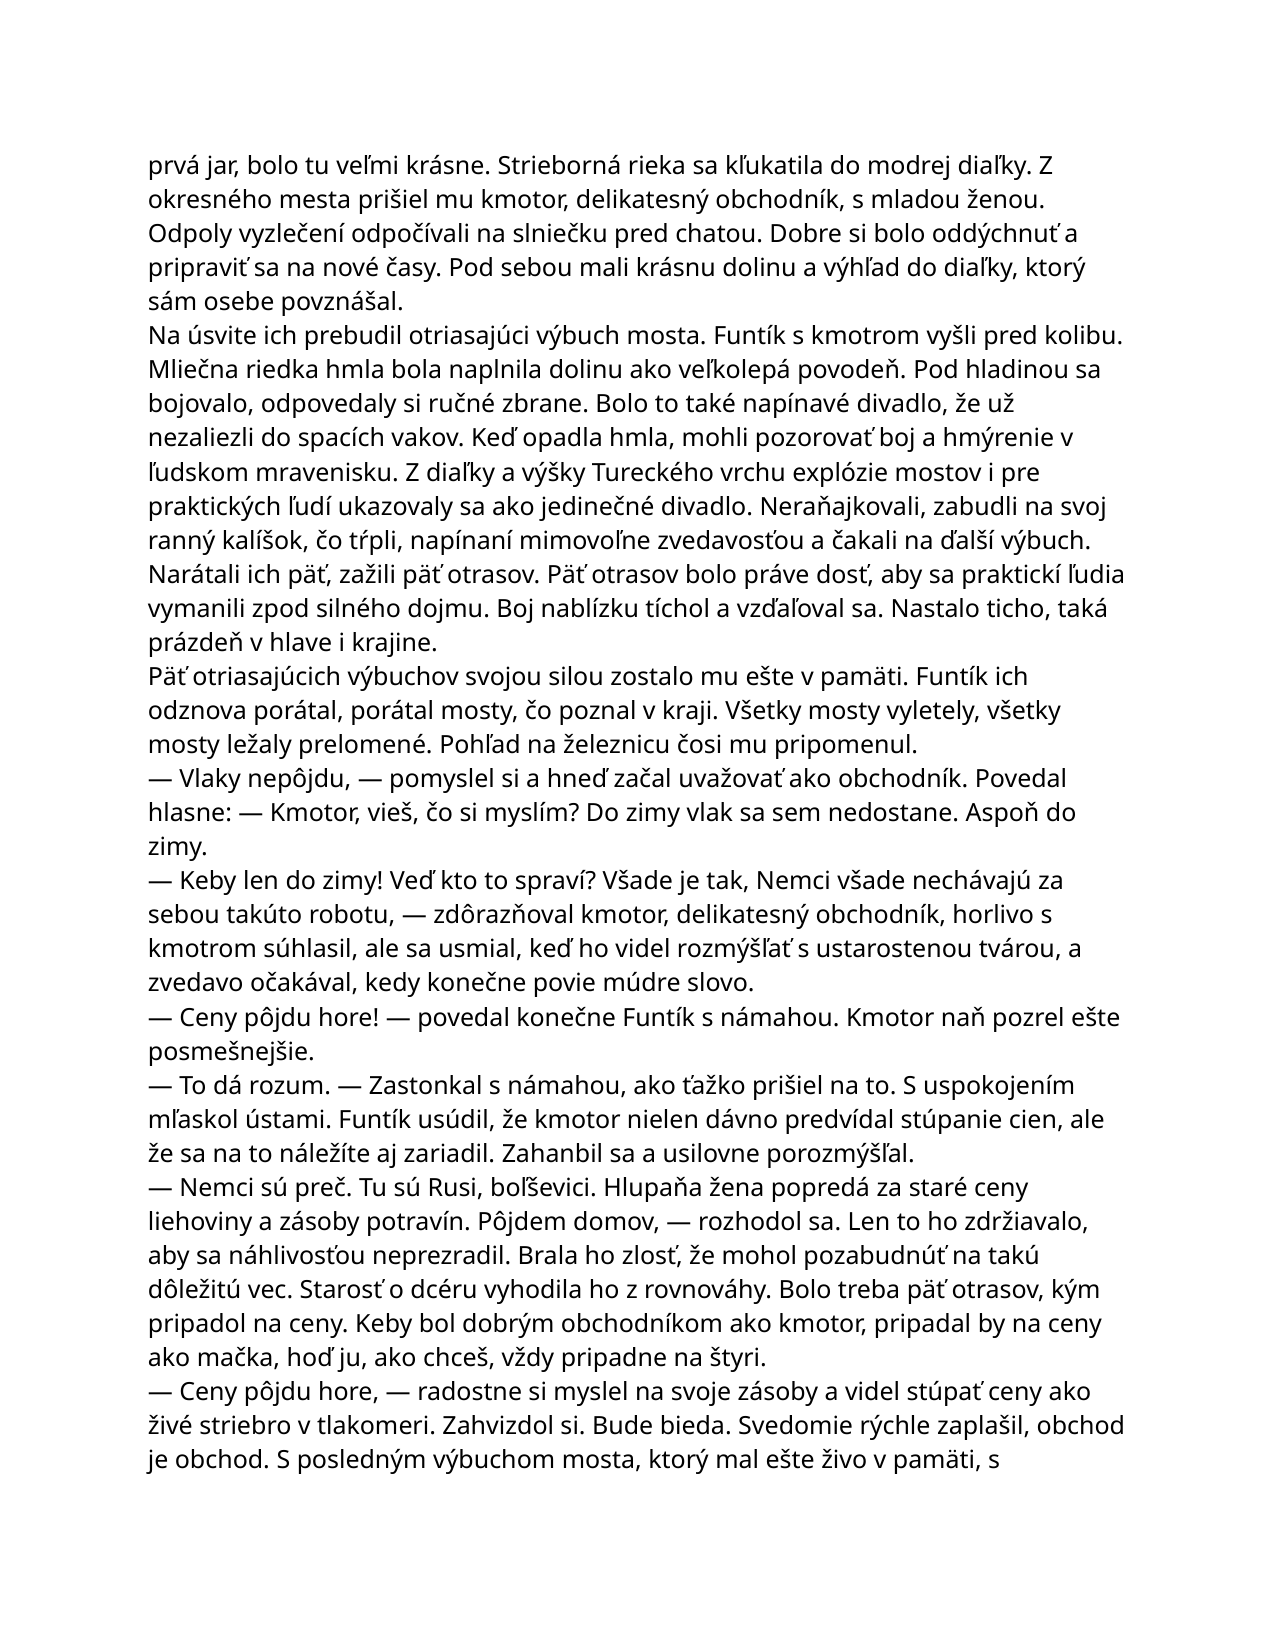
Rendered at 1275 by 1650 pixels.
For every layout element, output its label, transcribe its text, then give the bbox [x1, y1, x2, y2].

text — Ceny pôjdu hore! — povedal konečne Funtík s námahou. Kmotor naň pozrel ešte posmešnejšie. [148, 999, 1127, 1067]
text Päť otriasajúcich výbuchov svojou silou zostalo mu ešte v pamäti. Funtík ich odznova porátal, porátal mosty, čo poznal v kraji. Všetky mosty vyletely, všetky mosty ležaly prelomené. Pohľad na železnicu čosi mu pripomenul. [148, 658, 1127, 761]
text — Nemci sú preč. Tu sú Rusi, boľševici. Hlupaňa žena popredá za staré ceny liehoviny a zásoby potravín. Pôjdem domov, — rozhodol sa. Len to ho zdržiavalo, aby sa náhlivosťou neprezradil. Brala ho zlosť, že mohol pozabudnúť na takú dôležitú vec. Starosť o dcéru vyhodila ho z rovnováhy. Bolo treba päť otrasov, kým pripadol na ceny. Keby bol dobrým obchodníkom ako kmotor, pripadal by na ceny ako mačka, hoď ju, ako chceš, vždy pripadne na štyri. [148, 1169, 1127, 1374]
text — Ceny pôjdu hore, — radostne si myslel na svoje zásoby a videl stúpať ceny ako živé striebro v tlakomeri. Zahvizdol si. Bude bieda. Svedomie rýchle zaplašil, obchod je obchod. S posledným výbuchom mosta, ktorý mal ešte živo v pamäti, s [148, 1374, 1127, 1476]
text — Keby len do zimy! Veď kto to spraví? Všade je tak, Nemci všade nechávajú za sebou takúto robotu, — zdôrazňoval kmotor, delikatesný obchodník, horlivo s kmotrom súhlasil, ale sa usmial, keď ho videl rozmýšľať s ustarostenou tvárou, a zvedavo očakával, kedy konečne povie múdre slovo. [148, 863, 1127, 999]
text — Vlaky nepôjdu, — pomyslel si a hneď začal uvažovať ako obchodník. Povedal hlasne: — Kmotor, vieš, čo si myslím? Do zimy vlak sa sem nedostane. Aspoň do zimy. [148, 761, 1127, 863]
text Na úsvite ich prebudil otriasajúci výbuch mosta. Funtík s kmotrom vyšli pred kolibu. Mliečna riedka hmla bola naplnila dolinu ako veľkolepá povodeň. Pod hladinou sa bojovalo, odpovedaly si ručné zbrane. Bolo to také napínavé divadlo, že už nezaliezli do spacích vakov. Keď opadla hmla, mohli pozorovať boj a hmýrenie v ľudskom mravenisku. Z diaľky a výšky Tureckého vrchu explózie mostov i pre praktických ľudí ukazovaly sa ako jedinečné divadlo. Neraňajkovali, zabudli na svoj ranný kalíšok, čo tŕpli, napínaní mimovoľne zvedavosťou a čakali na ďalší výbuch. Narátali ich päť, zažili päť otrasov. Päť otrasov bolo práve dosť, aby sa praktickí ľudia vymanili zpod silného dojmu. Boj nablízku tíchol a vzďaľoval sa. Nastalo ticho, taká prázdeň v hlave i krajine. [148, 318, 1127, 658]
text prvá jar, bolo tu veľmi krásne. Strieborná rieka sa kľukatila do modrej diaľky. Z okresného mesta prišiel mu kmotor, delikatesný obchodník, s mladou ženou. Odpoly vyzlečení odpočívali na slniečku pred chatou. Dobre si bolo oddýchnuť a pripraviť sa na nové časy. Pod sebou mali krásnu dolinu a výhľad do diaľky, ktorý sám osebe povznášal. [148, 148, 1127, 318]
text — To dá rozum. — Zastonkal s námahou, ako ťažko prišiel na to. S uspokojením mľaskol ústami. Funtík usúdil, že kmotor nielen dávno predvídal stúpanie cien, ale že sa na to náležíte aj zariadil. Zahanbil sa a usilovne porozmýšľal. [148, 1067, 1127, 1169]
